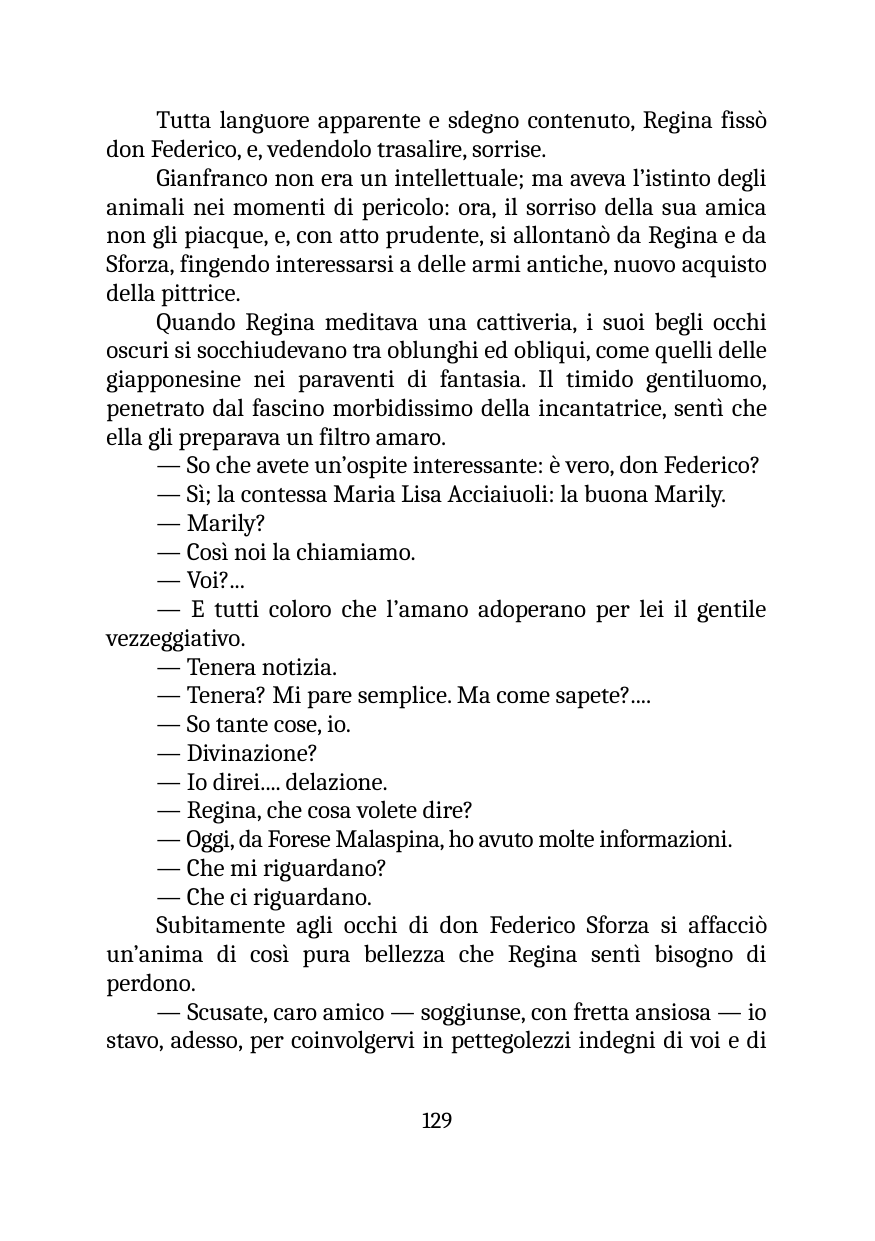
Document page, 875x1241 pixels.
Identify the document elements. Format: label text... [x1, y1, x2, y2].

text — Voi?... [106, 566, 768, 595]
text — E tutti coloro che l’amano adoperano per lei il gentile vezzeggiativo. [106, 595, 768, 652]
text — Che mi riguardano? [106, 854, 768, 882]
text Quando Regina meditava una cattiveria, i suoi begli occhi oscuri si socchiudevano tra oblunghi ed obliqui, come quelli delle giapponesine nei paraventi di fantasia. Il timido gentiluomo, penetrato dal fascino morbidissimo della incantatrice, sentì che ella gli preparava un filtro amaro. [106, 307, 768, 451]
text Tutta languore apparente e sdegno contenuto, Regina fissò don Federico, e, vedendolo trasalire, sorrise. [106, 106, 768, 164]
text — Regina, che cosa volete dire? [106, 796, 768, 825]
text Gianfranco non era un intellettuale; ma aveva l’istinto degli animali nei momenti di pericolo: ora, il sorriso della sua amica non gli piacque, e, con atto prudente, si allontanò da Regina e da Sforza, fingendo interessarsi a delle armi antiche, nuovo acquisto della pittrice. [106, 164, 768, 307]
text — Sì; la contessa Maria Lisa Acciaiuoli: la buona Marily. [106, 480, 768, 509]
text — Che ci riguardano. [106, 882, 768, 911]
text Subitamente agli occhi di don Federico Sforza si affacciò un’anima di così pura bellezza che Regina sentì bisogno di perdono. [106, 911, 768, 997]
text — Scusate, caro amico — soggiunse, con fretta ansiosa — io stavo, adesso, per coinvolgervi in pettegolezzi indegni di voi e di [106, 997, 768, 1055]
text — Divinazione? [106, 739, 768, 767]
text — Io direi.... delazione. [106, 767, 768, 796]
text — Marily? [106, 509, 768, 537]
text — So tante cose, io. [106, 710, 768, 739]
text — Tenera? Mi pare semplice. Ma come sapete?.... [106, 681, 768, 710]
text — So che avete un’ospite interessante: è vero, don Federico? [106, 451, 768, 480]
text — Tenera notizia. [106, 652, 768, 681]
text — Così noi la chiamiamo. [106, 537, 768, 566]
text — Oggi, da Forese Malaspina, ho avuto molte informazioni. [106, 825, 768, 854]
